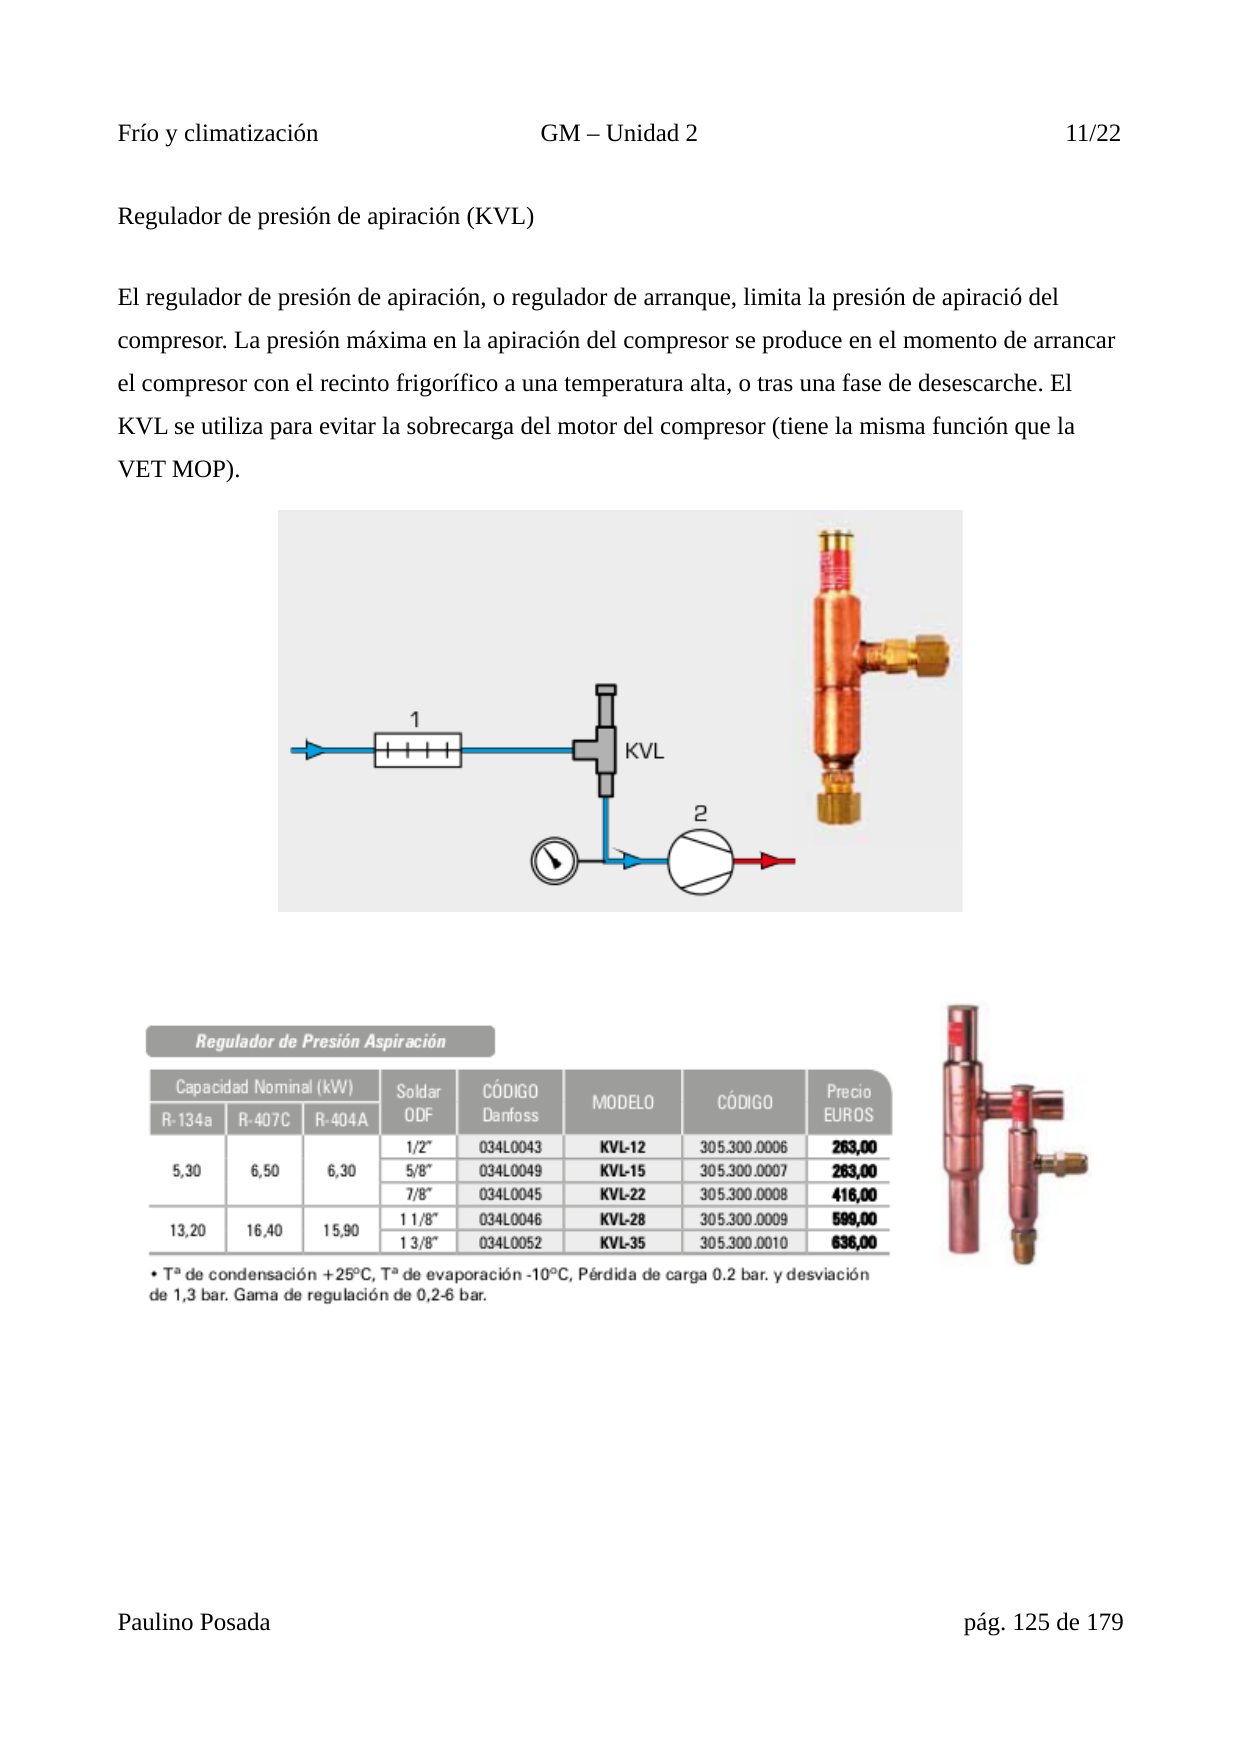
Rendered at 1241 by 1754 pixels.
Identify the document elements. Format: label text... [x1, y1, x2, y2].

text Regulador de presión de apiración (KVL) [117, 201, 1123, 230]
picture [278, 510, 963, 912]
text El regulador de presión de apiración, o regulador de arranque, limita la presión de apiració del compresor. La presión máxima en la apiración del compresor se produce en el momento de arrancar el compresor con el recinto frigorífico a una temperatura alta, o tras una fase de desescarche. El KVL se utiliza para evitar la sobrecarga del motor del compresor (tiene la misma función que la VET MOP). [117, 282, 1123, 483]
picture [140, 993, 1100, 1318]
